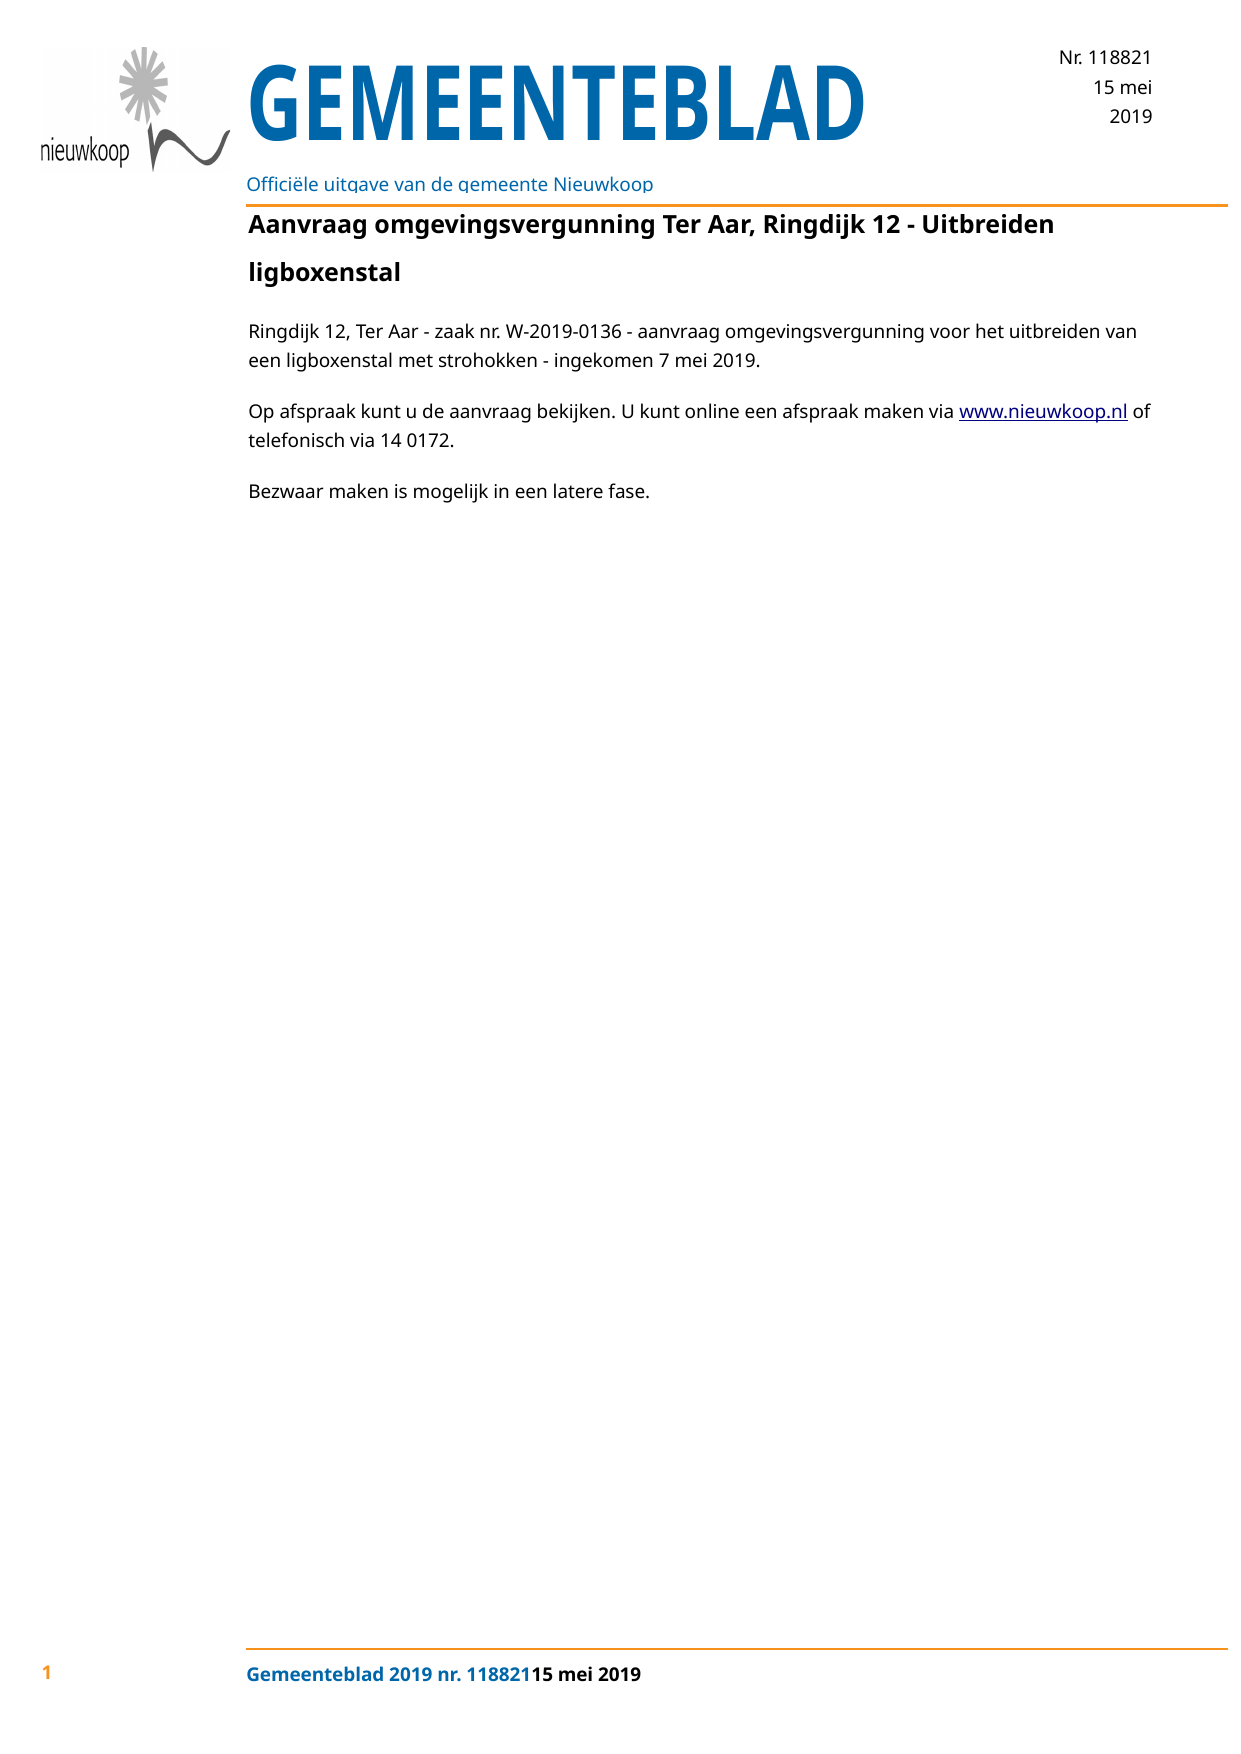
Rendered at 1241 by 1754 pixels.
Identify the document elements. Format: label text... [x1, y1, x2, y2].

picture [41, 47, 231, 172]
text Bezwaar maken is mogelijk in een latere fase. [248, 478, 1152, 504]
text Op afspraak kunt u de aanvraag bekijken. U kunt online een afspraak maken via www.nieuwkoop.nl of telefonisch via 14 0172. [248, 398, 1152, 453]
text Aanvraag omgevingsvergunning Ter Aar, Ringdijk 12 - Uitbreiden ligboxenstal [248, 207, 1152, 288]
text Ringdijk 12, Ter Aar - zaak nr. W-2019-0136 - aanvraag omgevingsvergunning voor het uitbreiden van een ligboxenstal met strohokken - ingekomen 7 mei 2019. [248, 318, 1152, 373]
